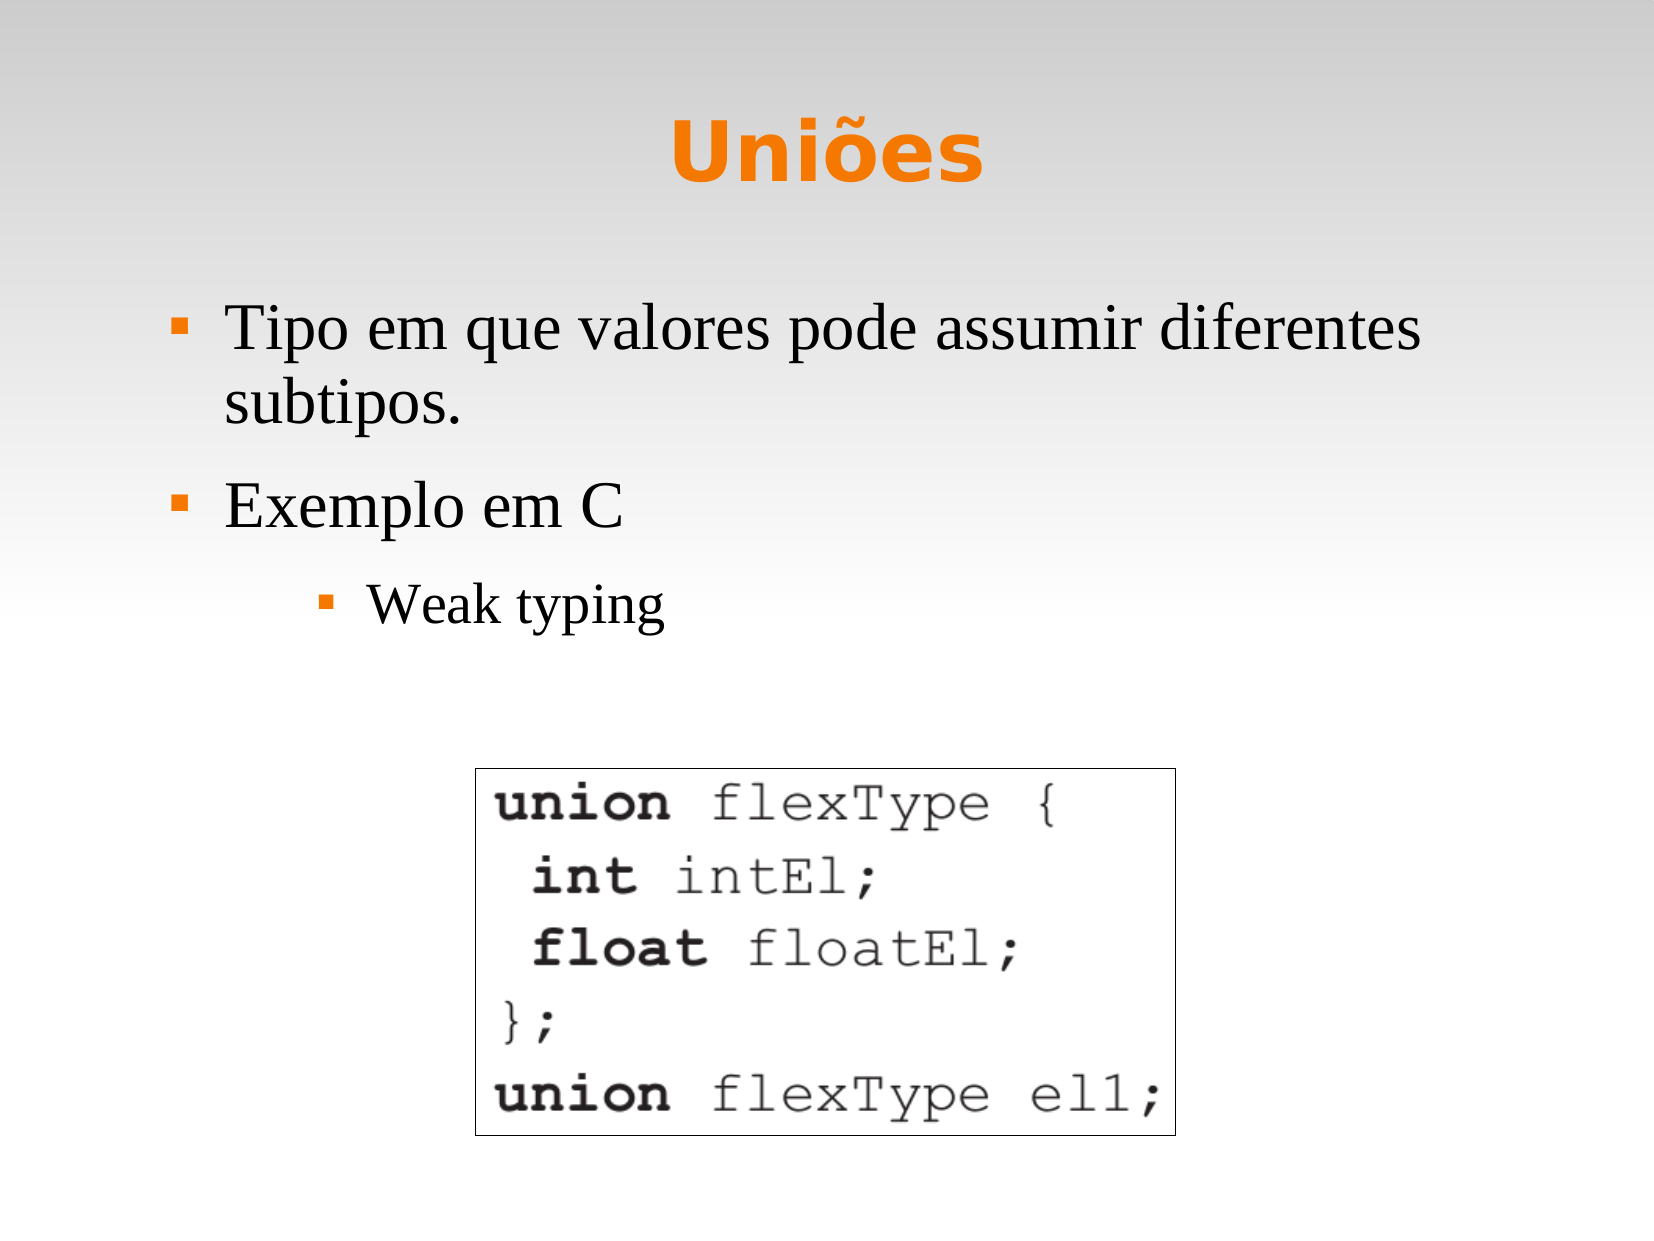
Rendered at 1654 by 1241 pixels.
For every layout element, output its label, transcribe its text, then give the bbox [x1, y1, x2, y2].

title Uniões [82, 49, 1571, 257]
picture [475, 768, 1176, 1136]
list Tipo em que valores pode assumir diferentes subtipos. Exemplo em C Weak typing [82, 290, 1571, 1109]
